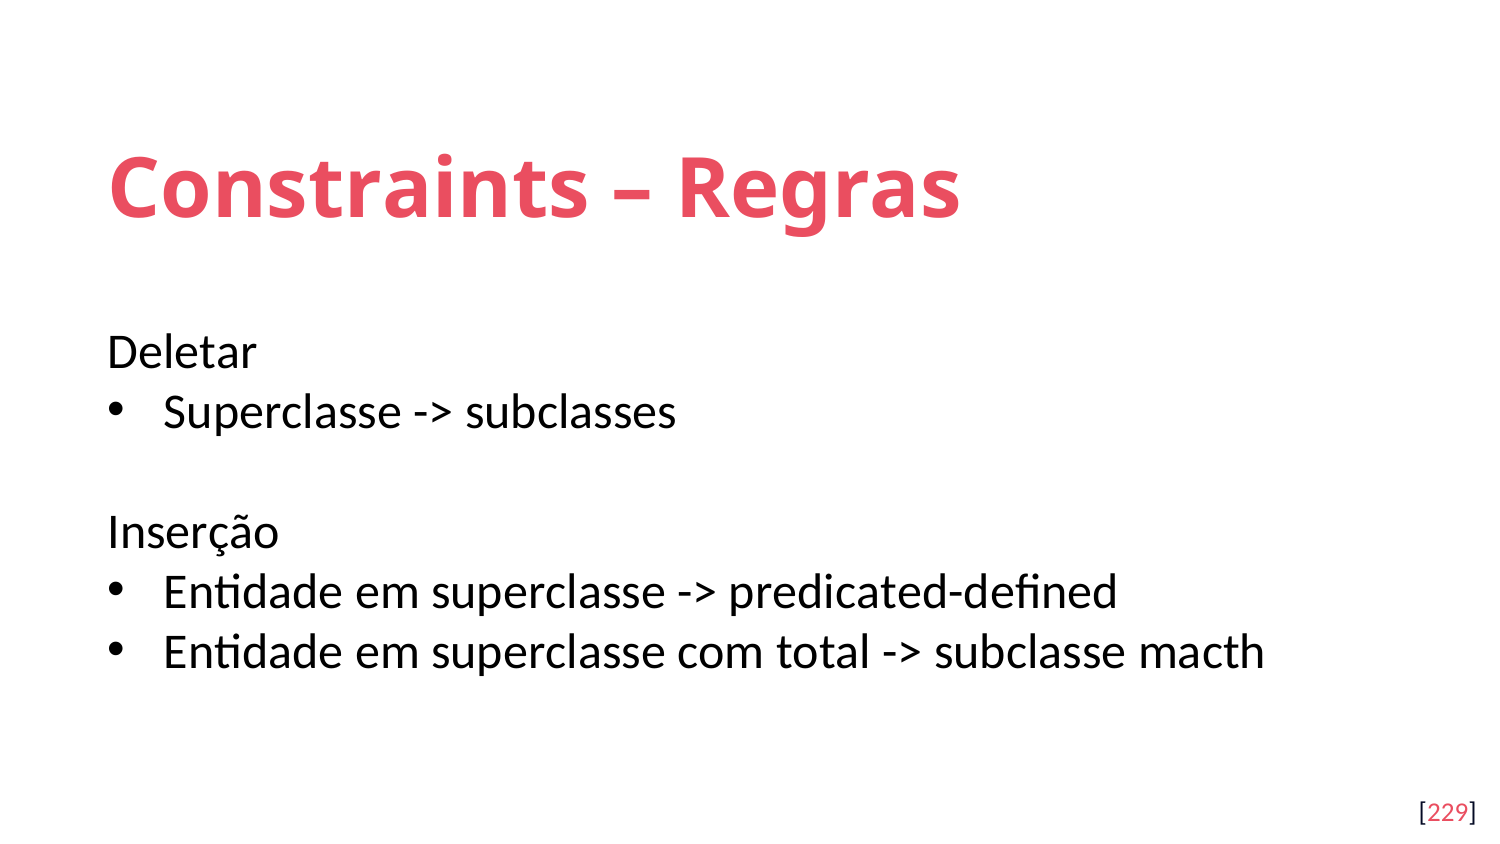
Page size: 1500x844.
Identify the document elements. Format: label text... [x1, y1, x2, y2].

slide_number [229] [1403, 779, 1494, 844]
text_box Deletar Superclasse -> subclasses Inserção Entidade em superclasse -> predicated-defined Entidade em superclasse com total -> subclasse macth [92, 242, 1414, 755]
text_box Constraints – Regras [92, 104, 1408, 242]
